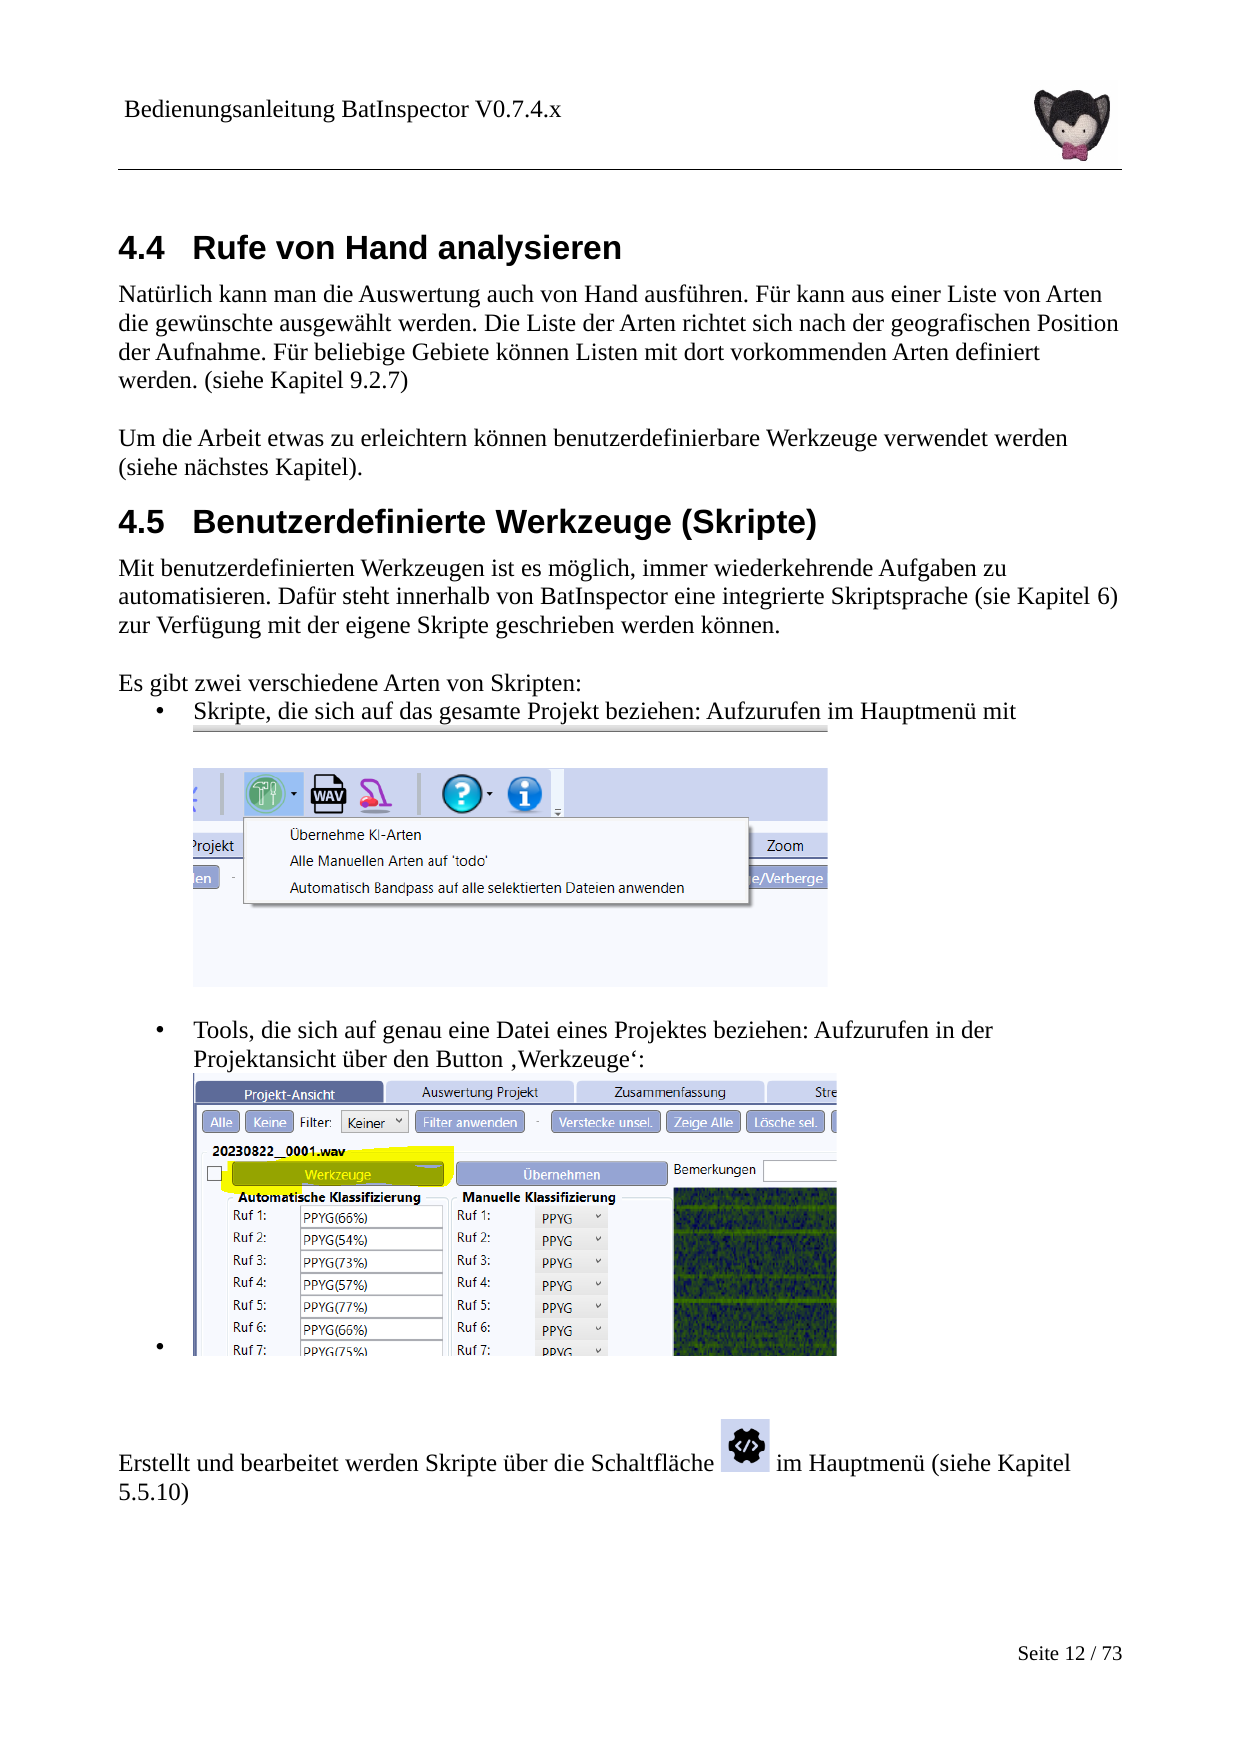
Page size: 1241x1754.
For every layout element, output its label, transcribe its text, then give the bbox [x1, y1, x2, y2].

subtitle Rufe von Hand analysieren [118, 228, 1122, 267]
picture [1030, 80, 1119, 169]
list Tools, die sich auf genau eine Datei eines Projektes beziehen: Aufzurufen in der Projektansicht über den Button ‚Werkzeuge‘: [156, 1016, 1122, 1073]
subtitle Benutzerdefinierte Werkzeuge (Skripte) [118, 501, 1122, 540]
text Um die Arbeit etwas zu erleichtern können benutzerdefinierbare Werkzeuge verwendet werden (siehe nächstes Kapitel). [118, 423, 1122, 481]
text Natürlich kann man die Auswertung auch von Hand ausführen. Für kann aus einer Liste von Arten die gewünschte ausgewählt werden. Die Liste der Arten richtet sich nach der geografischen Position der Aufnahme. Für beliebige Gebiete können Listen mit dort vorkommenden Arten definiert werden. (siehe Kapitel 9.2.7) [118, 279, 1122, 394]
text Erstellt und bearbeitet werden Skripte über die Schaltfläche im Hauptmenü (siehe Kapitel 5.5.10) [118, 1446, 1122, 1506]
list Skripte, die sich auf das gesamte Projekt beziehen: Aufzurufen im Hauptmenü mit [156, 696, 1122, 731]
picture [720, 1418, 770, 1472]
picture [193, 725, 828, 987]
picture [193, 1073, 837, 1356]
text Es gibt zwei verschiedene Arten von Skripten: [118, 668, 1122, 696]
text Mit benutzerdefinierten Werkzeugen ist es möglich, immer wiederkehrende Aufgaben zu automatisieren. Dafür steht innerhalb von BatInspector eine integrierte Skriptsprache (sie Kapitel 6) zur Verfügung mit der eigene Skripte geschrieben werden können. [118, 553, 1122, 639]
